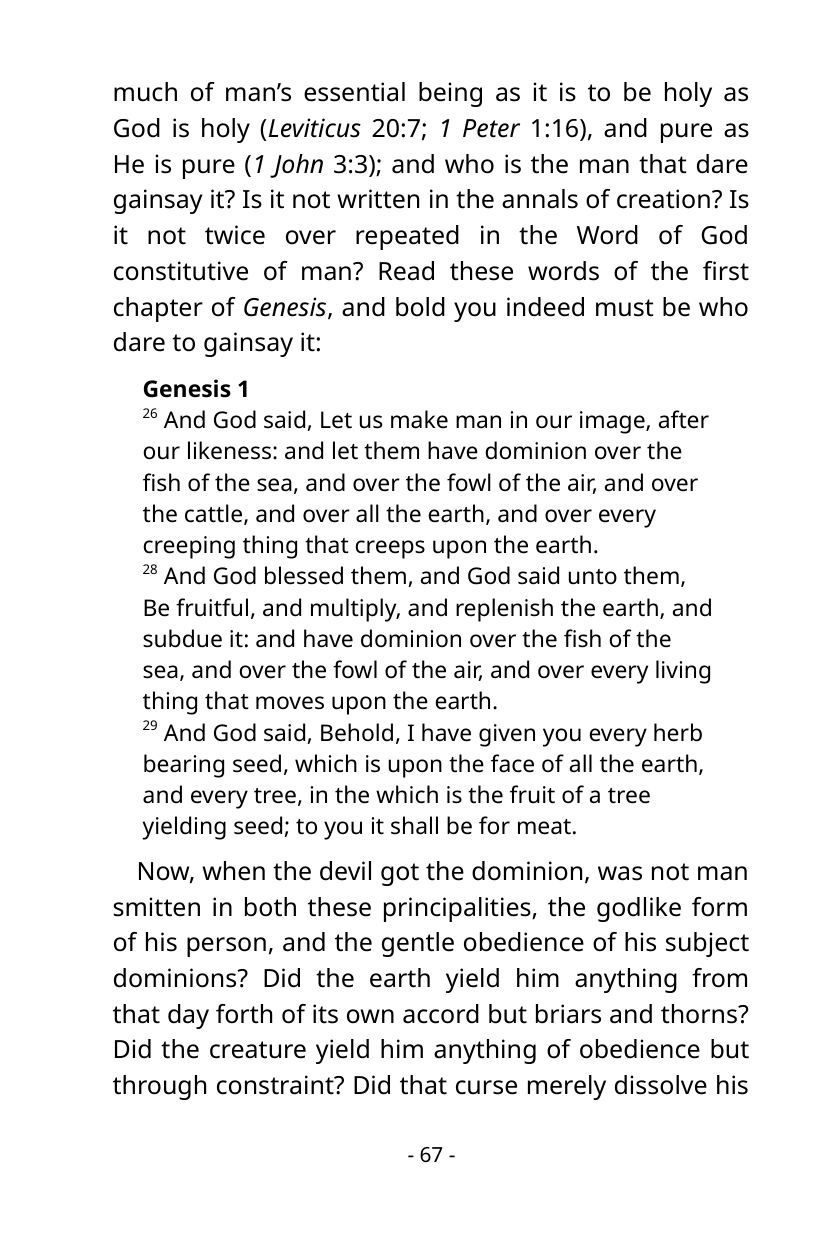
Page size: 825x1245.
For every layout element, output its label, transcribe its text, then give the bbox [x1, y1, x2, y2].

text 29 And God said, Behold, I have given you every herb bearing seed, which is upon the face of all the earth, and every tree, in the which is the fruit of a tree yielding seed; to you it shall be for meat. [142, 717, 720, 842]
text Now, when the devil got the dominion, was not man smit­ten in both these principalities, the godlike form of his person, and the gentle obedience of his subject dominions? Did the earth yield him anything from that day forth of its own accord but briars and thorns? Did the creature yield him anything of obedience but through constraint? Did that curse merely dissolve his [112, 853, 750, 1102]
text 26 And God said, Let us make man in our image, after our likeness: and let them have dominion over the fish of the sea, and over the fowl of the air, and over the cattle, and over all the earth, and over every creeping thing that creeps upon the earth. [142, 404, 720, 560]
text much of man’s essential being as it is to be holy as God is holy (Leviticus 20:7; 1 Peter 1:16), and pure as He is pure (1 John 3:3); and who is the man that dare gainsay it? Is it not written in the annals of creation? Is it not twice over repeated in the Word of God constitutive of man? Read these words of the first chapter of Genesis, and bold you indeed must be who dare to gainsay it: [112, 75, 750, 359]
text Genesis 1 [142, 373, 750, 404]
text 28 And God blessed them, and God said unto them, Be fruitful, and multiply, and replenish the earth, and subdue it: and have dominion over the fish of the sea, and over the fowl of the air, and over every living thing that moves upon the earth. [142, 560, 720, 717]
